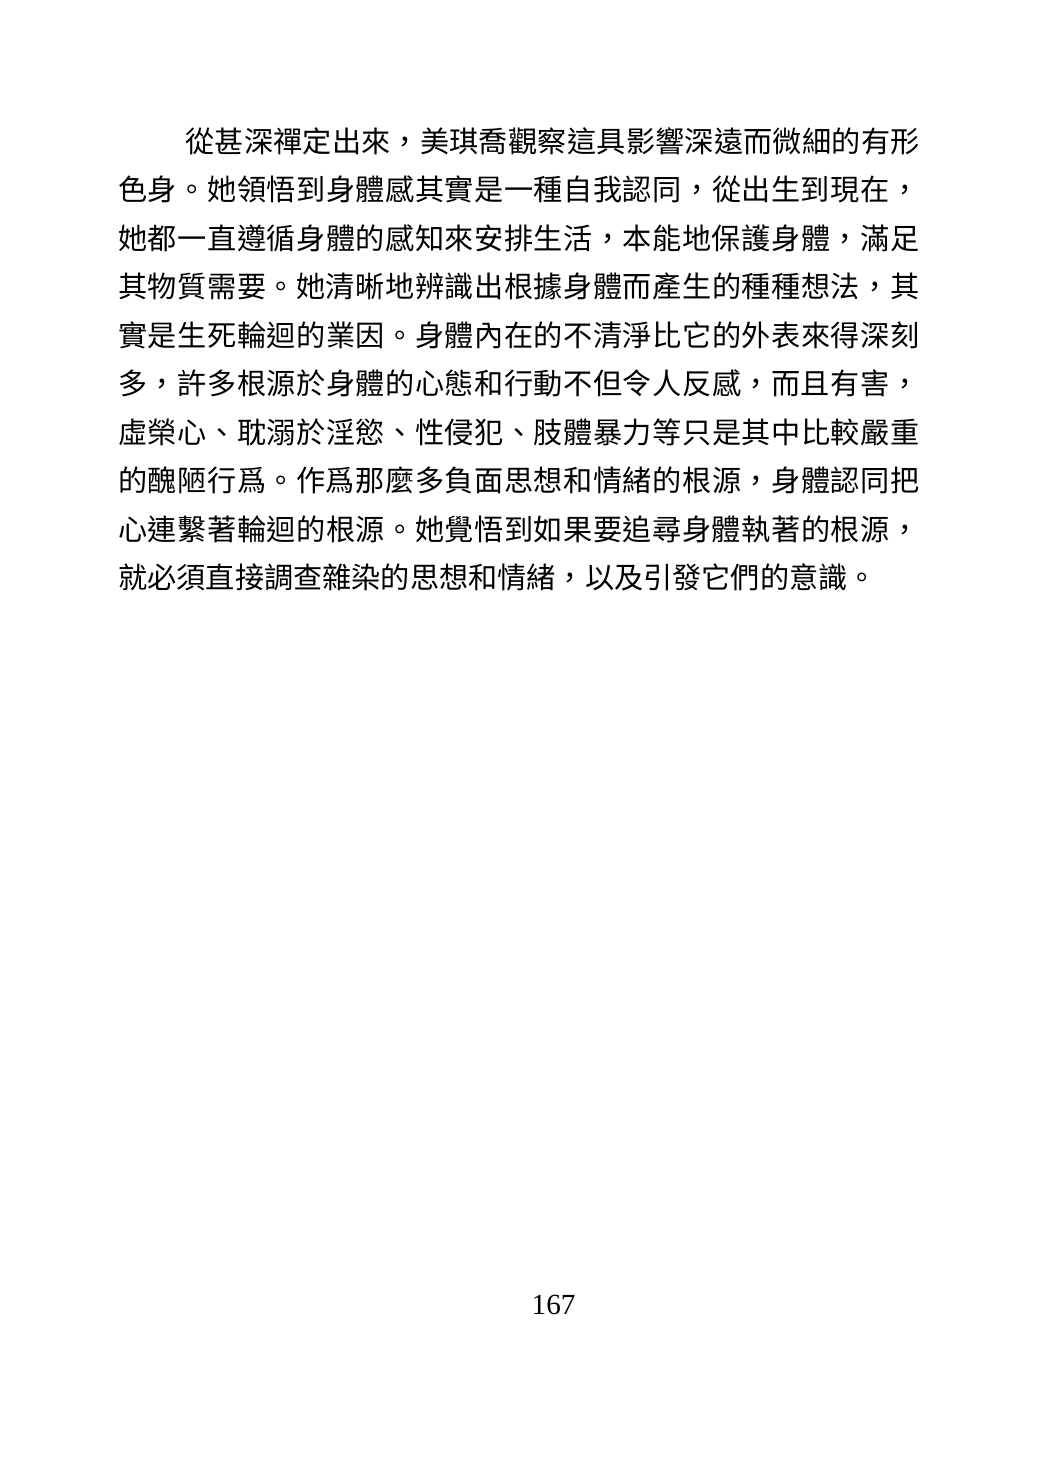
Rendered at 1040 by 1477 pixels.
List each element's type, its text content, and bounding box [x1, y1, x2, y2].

text 從甚深禪定出來，美琪喬觀察這具影響深遠而微細的有形色身。她領悟到身體感其實是一種自我認同，從出生到現在，她都一直遵循身體的感知來安排生活，本能地保護身體，滿足其物質需要。她清晰地辨識出根據身體而產生的種種想法，其實是生死輪迴的業因。身體內在的不清淨比它的外表來得深刻多，許多根源於身體的心態和行動不但令人反感，而且有害，虛榮心、耽溺於淫慾、性侵犯、肢體暴力等只是其中比較嚴重的醜陋行爲。作爲那麼多負面思想和情緒的根源，身體認同把心連繫著輪迴的根源。她覺悟到如果要追尋身體執著的根源，就必須直接調查雜染的思想和情緒，以及引發它們的意識。 [118, 118, 921, 597]
